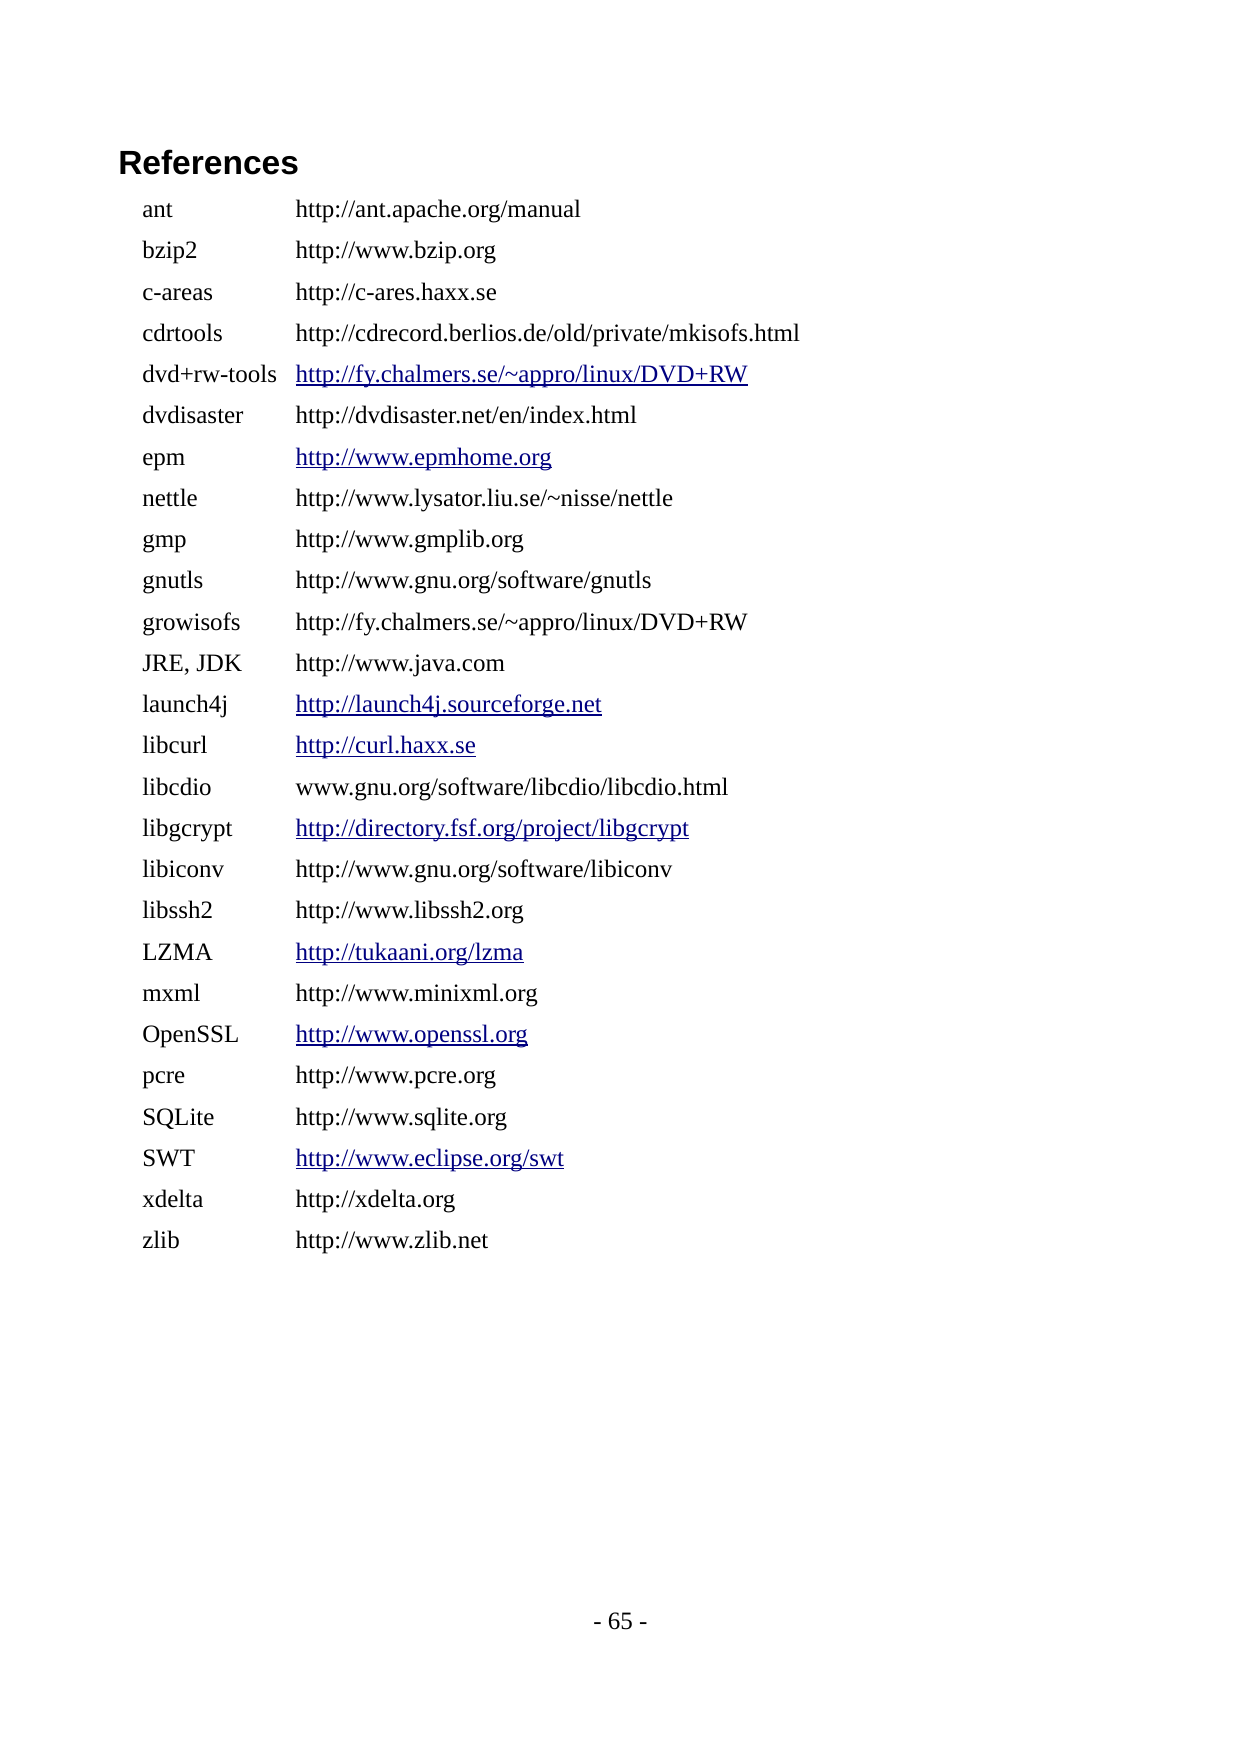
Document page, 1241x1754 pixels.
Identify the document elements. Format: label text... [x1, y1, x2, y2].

text libgcrypt http://directory.fsf.org/project/libgcrypt [118, 813, 1122, 842]
subtitle References [118, 143, 1122, 182]
text zlib http://www.zlib.net [118, 1226, 1122, 1254]
text libiconv http://www.gnu.org/software/libiconv [118, 854, 1122, 883]
text xdelta http://xdelta.org [118, 1184, 1122, 1213]
text growisofs http://fy.chalmers.se/~appro/linux/DVD+RW [118, 607, 1122, 636]
text libssh2 http://www.libssh2.org [118, 896, 1122, 924]
text libcurl http://curl.haxx.se [118, 731, 1122, 759]
text epm http://www.epmhome.org [118, 442, 1122, 471]
text OpenSSL http://www.openssl.org [118, 1019, 1122, 1048]
text dvdisaster http://dvdisaster.net/en/index.html [118, 401, 1122, 429]
text JRE, JDK http://www.java.com [118, 648, 1122, 677]
text dvd+rw-tools http://fy.chalmers.se/~appro/linux/DVD+RW [118, 359, 1122, 388]
text SWT http://www.eclipse.org/swt [118, 1143, 1122, 1172]
text ant http://ant.apache.org/manual [118, 194, 1122, 223]
text pcre http://www.pcre.org [118, 1061, 1122, 1089]
text launch4j http://launch4j.sourceforge.net [118, 689, 1122, 718]
text libcdio www.gnu.org/software/libcdio/libcdio.html [118, 772, 1122, 801]
text bzip2 http://www.bzip.org [118, 236, 1122, 264]
text nettle http://www.lysator.liu.se/~nisse/nettle [118, 483, 1122, 512]
text gmp http://www.gmplib.org [118, 524, 1122, 553]
text cdrtools http://cdrecord.berlios.de/old/private/mkisofs.html [118, 318, 1122, 347]
text c-areas http://c-ares.haxx.se [118, 277, 1122, 306]
text SQLite http://www.sqlite.org [118, 1102, 1122, 1131]
text mxml http://www.minixml.org [118, 978, 1122, 1007]
text LZMA http://tukaani.org/lzma [118, 937, 1122, 966]
text gnutls http://www.gnu.org/software/gnutls [118, 566, 1122, 594]
